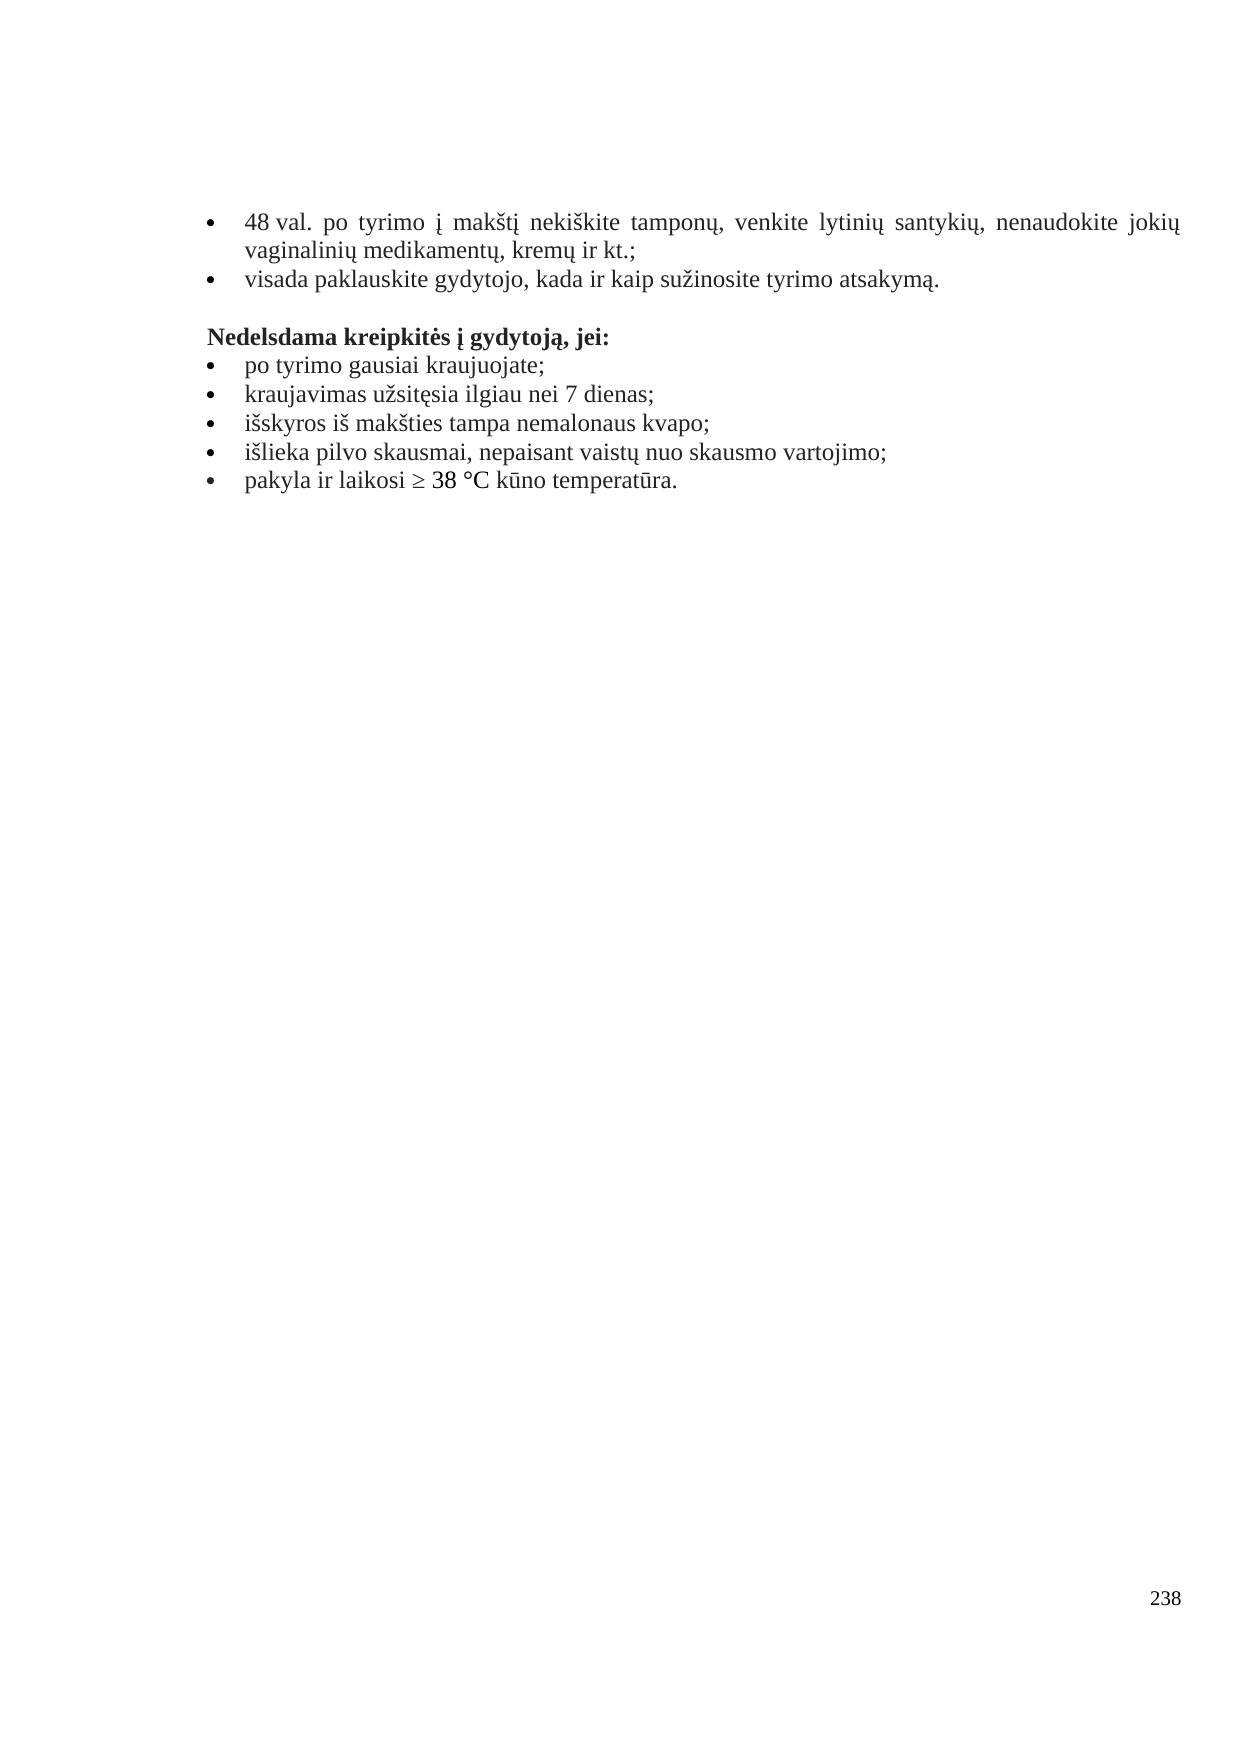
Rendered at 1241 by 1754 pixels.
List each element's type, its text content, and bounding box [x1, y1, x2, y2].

text  išlieka pilvo skausmai, nepaisant vaistų nuo skausmo vartojimo; [207, 437, 1181, 465]
text  po tyrimo gausiai kraujuojate; [207, 350, 1181, 379]
text  pakyla ir laikosi ≥ 38 °C kūno temperatūra. [207, 465, 1181, 494]
text Nedelsdama kreipkitės į gydytoją, jei: [177, 322, 1181, 350]
text  išskyros iš makšties tampa nemalonaus kvapo; [207, 408, 1181, 437]
text  48 val. po tyrimo į makštį nekiškite tamponų, venkite lytinių santykių, nenaudokite jokių vaginalinių medikamentų, kremų ir kt.; [207, 207, 1181, 264]
text  kraujavimas užsitęsia ilgiau nei 7 dienas; [207, 379, 1181, 408]
text  visada paklauskite gydytojo, kada ir kaip sužinosite tyrimo atsakymą. [207, 264, 1181, 293]
